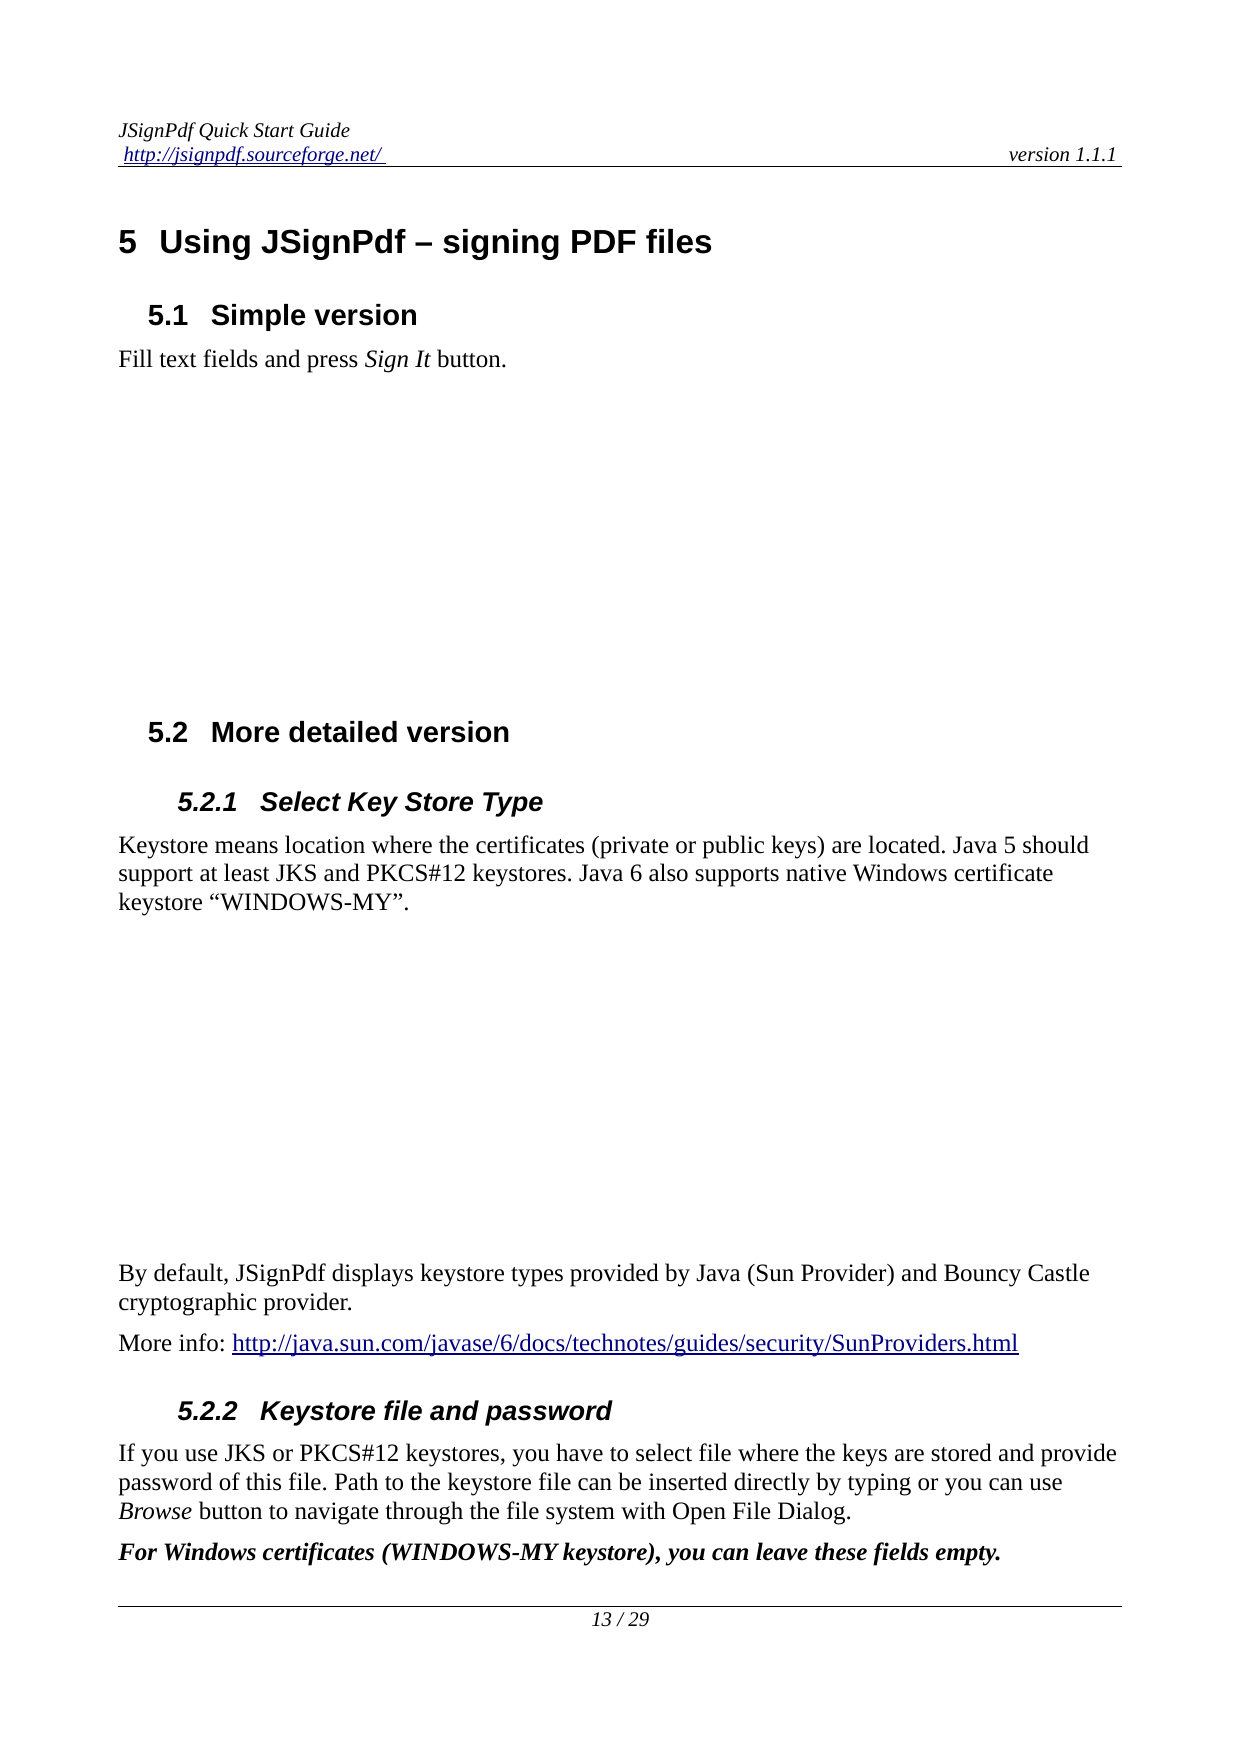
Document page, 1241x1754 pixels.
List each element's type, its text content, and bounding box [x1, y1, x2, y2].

text If you use JKS or PKCS#12 keystores, you have to select file where the keys are stored and provide password of this file. Path to the keystore file can be inserted directly by typing or you can use Browse button to navigate through the file system with Open File Dialog. [118, 1438, 1122, 1525]
subtitle Using JSignPdf – signing PDF files [118, 222, 1122, 260]
text More info: http://java.sun.com/javase/6/docs/technotes/guides/security/SunProviders.html [118, 1328, 1122, 1357]
text By default, JSignPdf displays keystore types provided by Java (Sun Provider) and Bouncy Castle cryptographic provider. [118, 928, 1122, 1316]
subtitle Keystore file and password [177, 1395, 1122, 1426]
subtitle Select Key Store Type [177, 786, 1122, 817]
subtitle More detailed version [148, 410, 1116, 748]
text Keystore means location where the certificates (private or public keys) are located. Java 5 should support at least JKS and PKCS#12 keystores. Java 6 also supports native Windows certificate keystore “WINDOWS-MY”. [118, 830, 1122, 916]
text For Windows certificates (WINDOWS-MY keystore), you can leave these fields empty. [118, 1537, 1122, 1566]
subtitle Simple version [148, 298, 1116, 331]
text Fill text fields and press Sign It button. [118, 344, 1122, 372]
